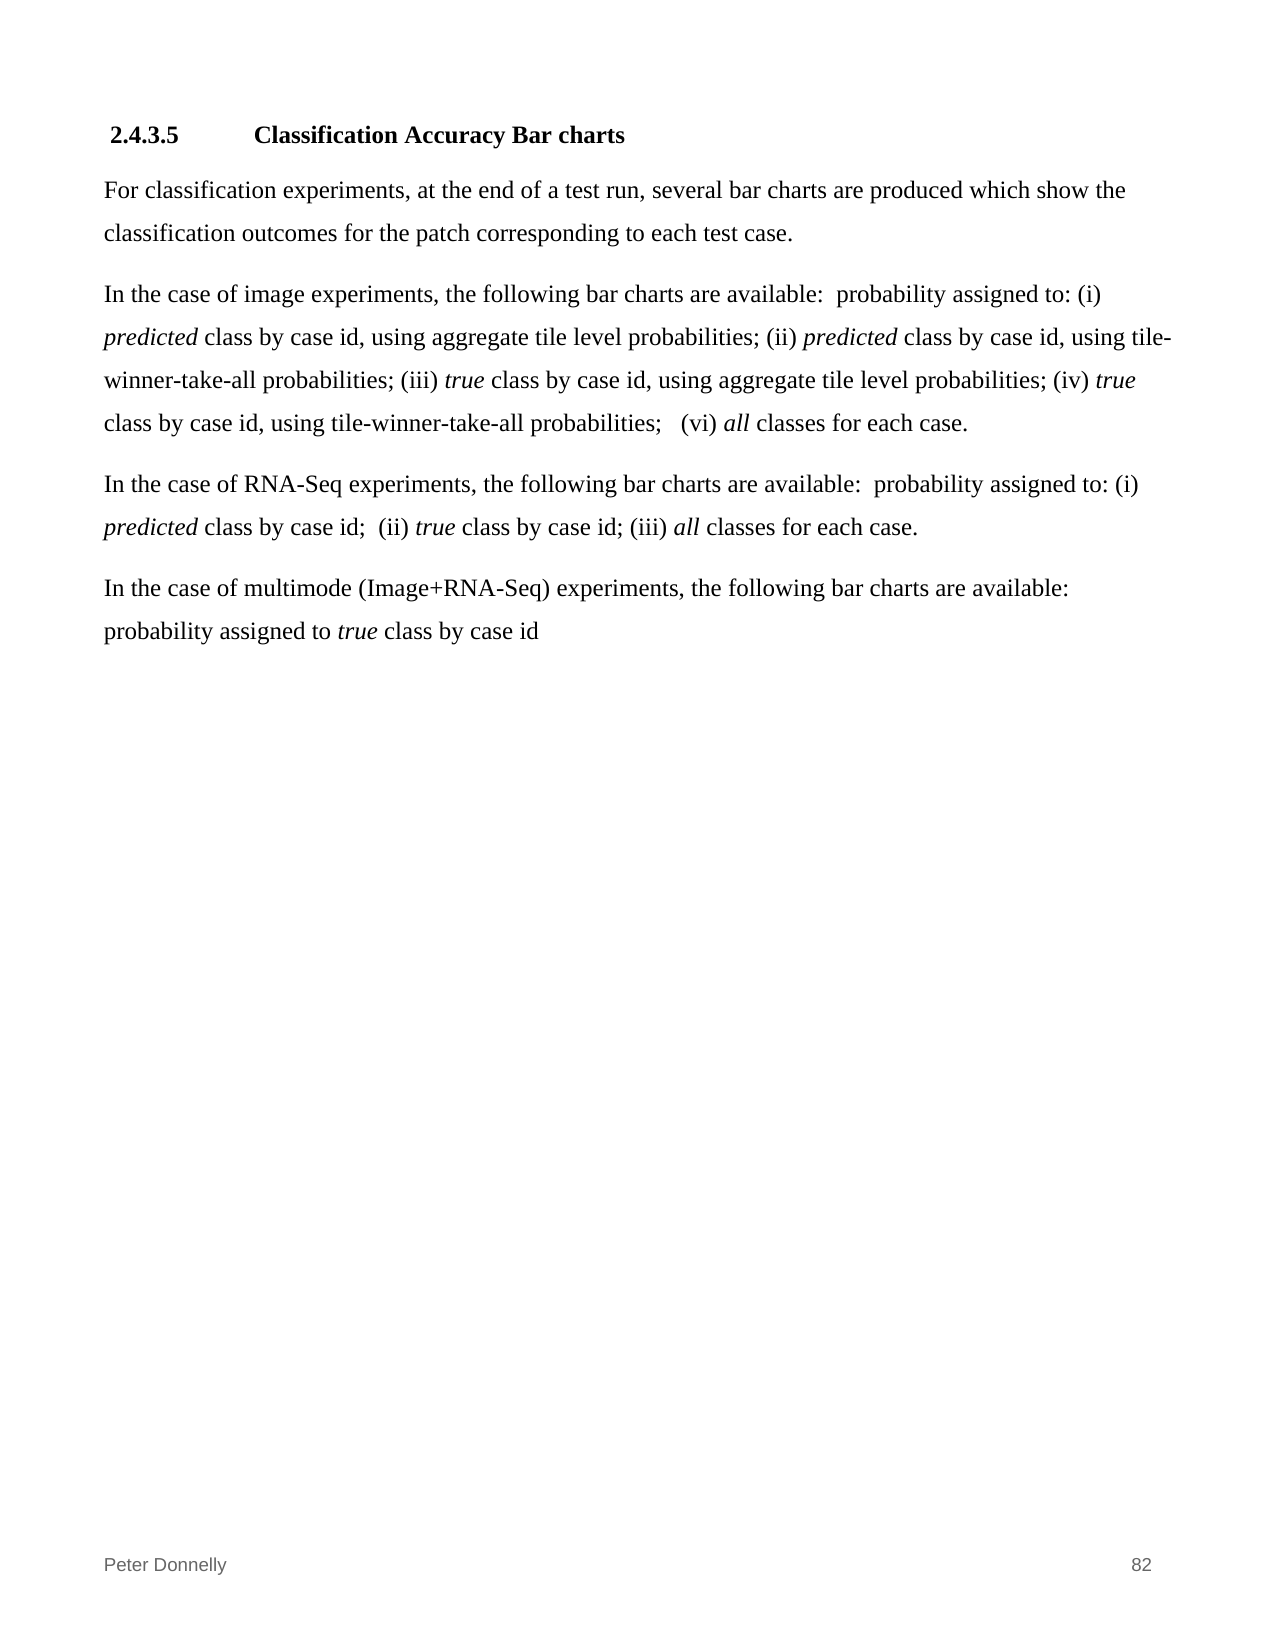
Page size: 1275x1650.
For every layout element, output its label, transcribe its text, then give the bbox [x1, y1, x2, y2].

subtitle Classification Accuracy Bar charts [103, 120, 1181, 148]
text For classification experiments, at the end of a test run, several bar charts are produced which show the classification outcomes for the patch corresponding to each test case. [103, 175, 1181, 247]
text In the case of image experiments, the following bar charts are available: probability assigned to: (i) predicted class by case id, using aggregate tile level probabilities; (ii) predicted class by case id, using tile-winner-take-all probabilities; (iii) true class by case id, using aggregate tile level probabilities; (iv) true class by case id, using tile-winner-take-all probabilities; (vi) all classes for each case. [103, 279, 1181, 437]
text In the case of RNA-Seq experiments, the following bar charts are available: probability assigned to: (i) predicted class by case id; (ii) true class by case id; (iii) all classes for each case. [103, 469, 1181, 541]
text In the case of multimode (Image+RNA-Seq) experiments, the following bar charts are available: probability assigned to true class by case id [103, 573, 1181, 645]
